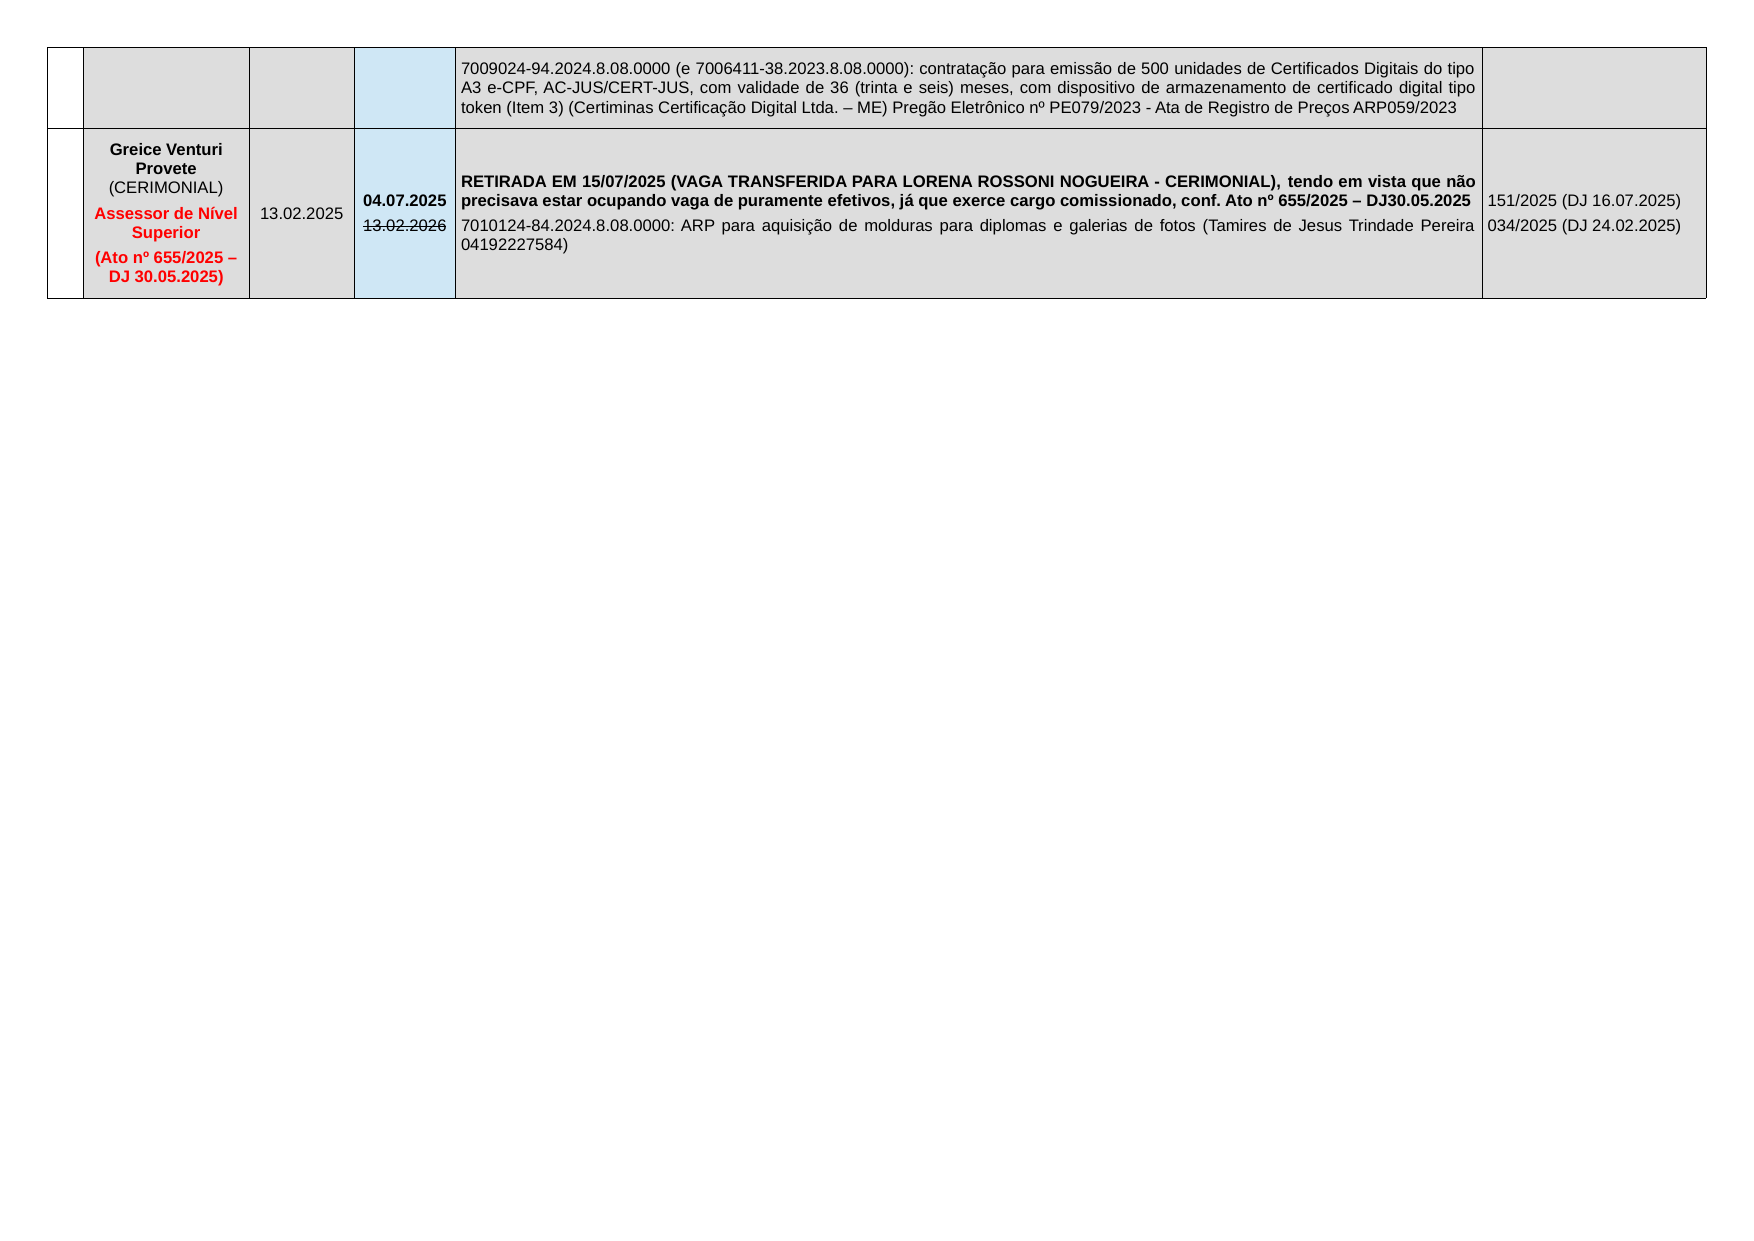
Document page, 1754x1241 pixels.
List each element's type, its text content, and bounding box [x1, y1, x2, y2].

table_cell RETIRADA EM 15/07/2025 (VAGA TRANSFERIDA PARA LORENA ROSSONI NOGUEIRA - CERIMONIAL), tendo em vista que não precisava estar ocupando vaga de puramente efetivos, já que exerce cargo comissionado, conf. Ato nº 655/2025 – DJ30.05.2025 7010124-84.2024.8.08.0000: ARP para aquisição de molduras para diplomas e galerias de fotos (Tamires de Jesus Trindade Pereira 04192227584) [456, 129, 1482, 298]
table_cell [48, 48, 83, 128]
table_cell 151/2025 (DJ 16.07.2025) 034/2025 (DJ 24.02.2025) [1483, 129, 1706, 298]
table_cell Greice Venturi Provete (CERIMONIAL) Assessor de Nível Superior (Ato nº 655/2025 – DJ 30.05.2025) [84, 129, 249, 298]
table_cell [355, 48, 455, 128]
table_cell 04.07.2025 13.02.2026 [355, 129, 455, 298]
table_cell [250, 48, 354, 128]
table_cell 13.02.2025 [250, 129, 354, 298]
table_cell [48, 129, 83, 298]
table_cell 7009024-94.2024.8.08.0000 (e 7006411-38.2023.8.08.0000): contratação para emissão de 500 unidades de Certificados Digitais do tipo A3 e-CPF, AC-JUS/CERT-JUS, com validade de 36 (trinta e seis) meses, com dispositivo de armazenamento de certificado digital tipo token (Item 3) (Certiminas Certificação Digital Ltda. – ME) Pregão Eletrônico nº PE079/2023 - Ata de Registro de Preços ARP059/2023 [456, 48, 1482, 128]
table_cell [84, 48, 249, 128]
table_cell [1483, 48, 1706, 128]
